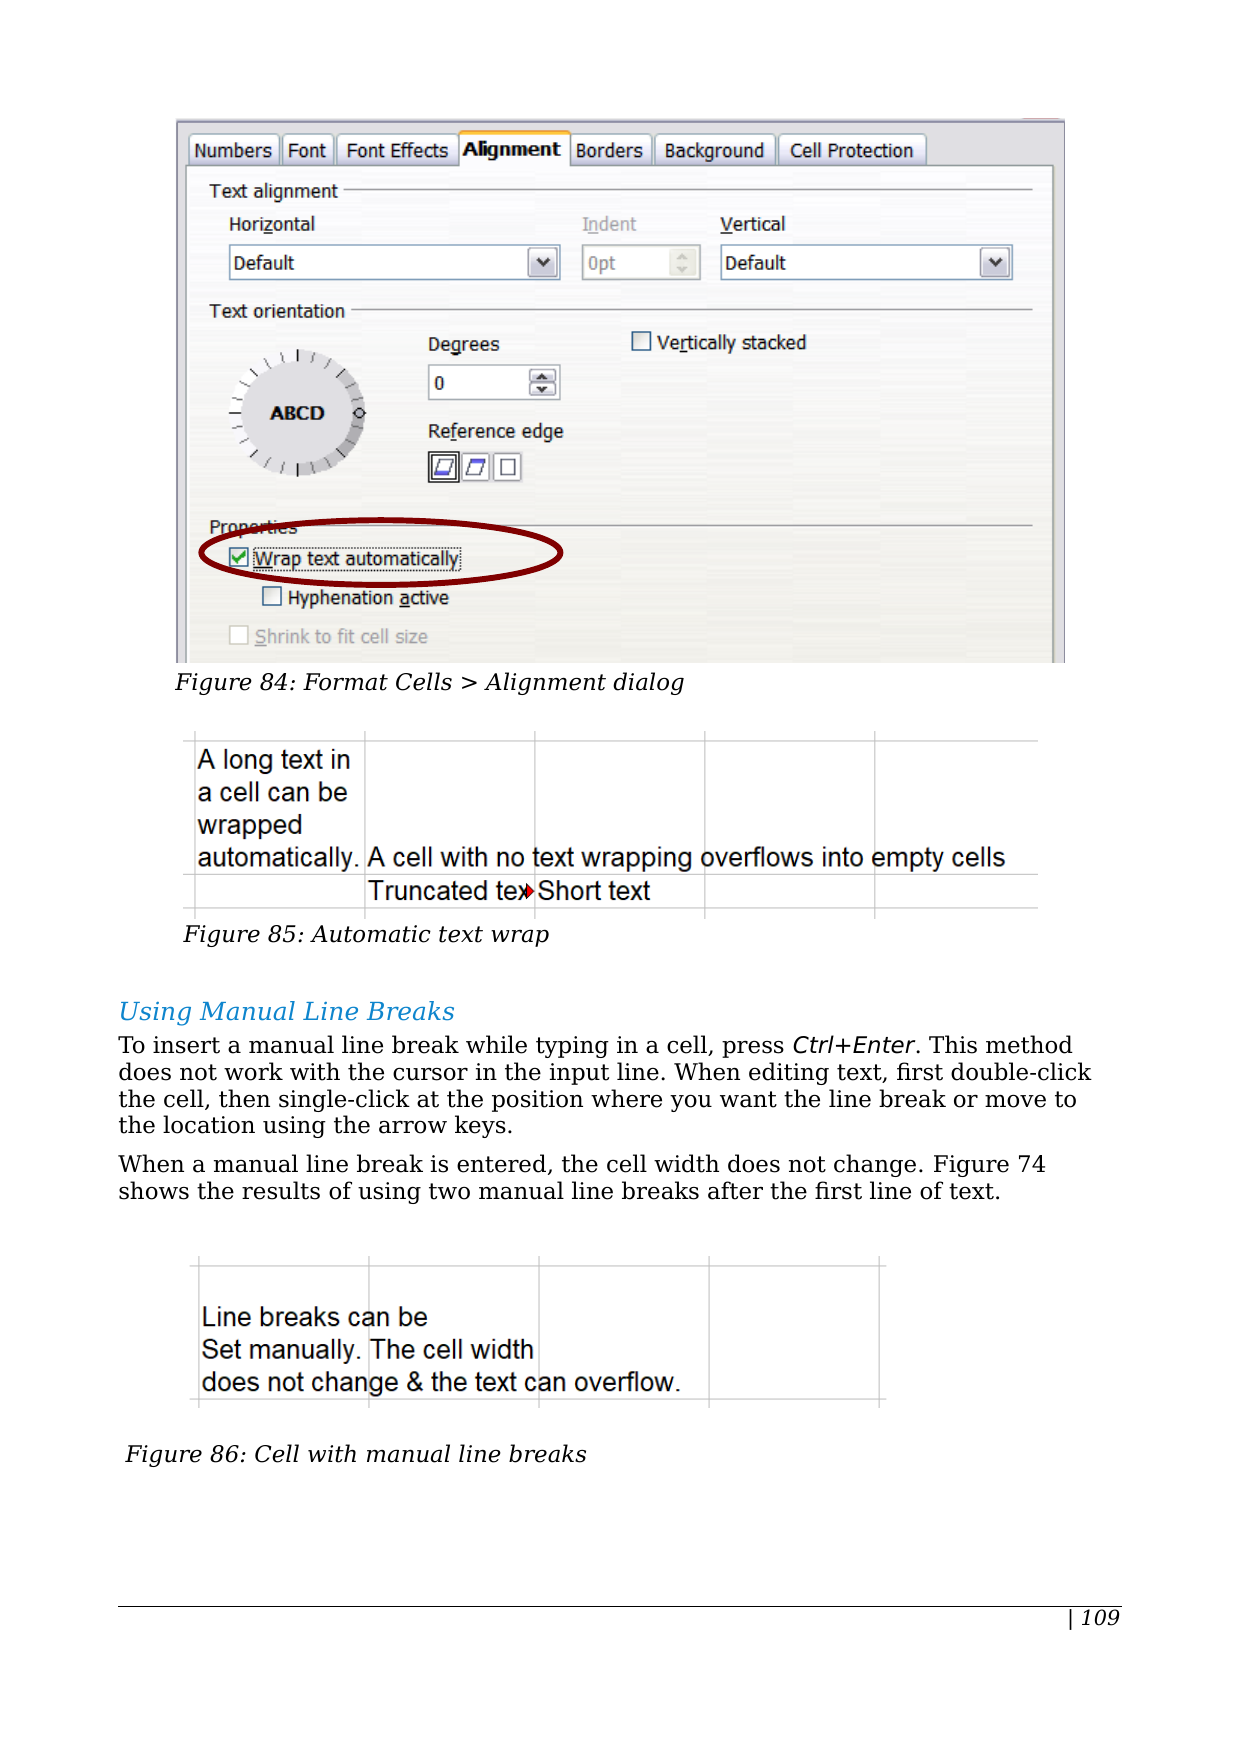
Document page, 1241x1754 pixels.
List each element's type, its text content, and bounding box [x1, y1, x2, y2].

text Figure 86: Cell with manual line breaks [125, 1441, 950, 1467]
text Figure 85: Automatic text wrap [183, 922, 1057, 948]
text To insert a manual line break while typing in a cell, press Ctrl+Enter. This method does not work with the cursor in the input line. When editing text, first double-click the cell, then single-click at the position where you want the line break or move to the location using the arrow keys. [118, 1032, 1122, 1139]
picture [183, 731, 1038, 919]
picture [175, 118, 1065, 663]
picture [189, 1256, 887, 1408]
subtitle Using Manual Line Breaks [118, 997, 1122, 1026]
text When a manual line break is entered, the cell width does not change. Figure 74 shows the results of using two manual line breaks after the first line of text. [118, 1152, 1122, 1205]
text Figure 84: Format Cells > Alignment dialog [175, 669, 1065, 695]
